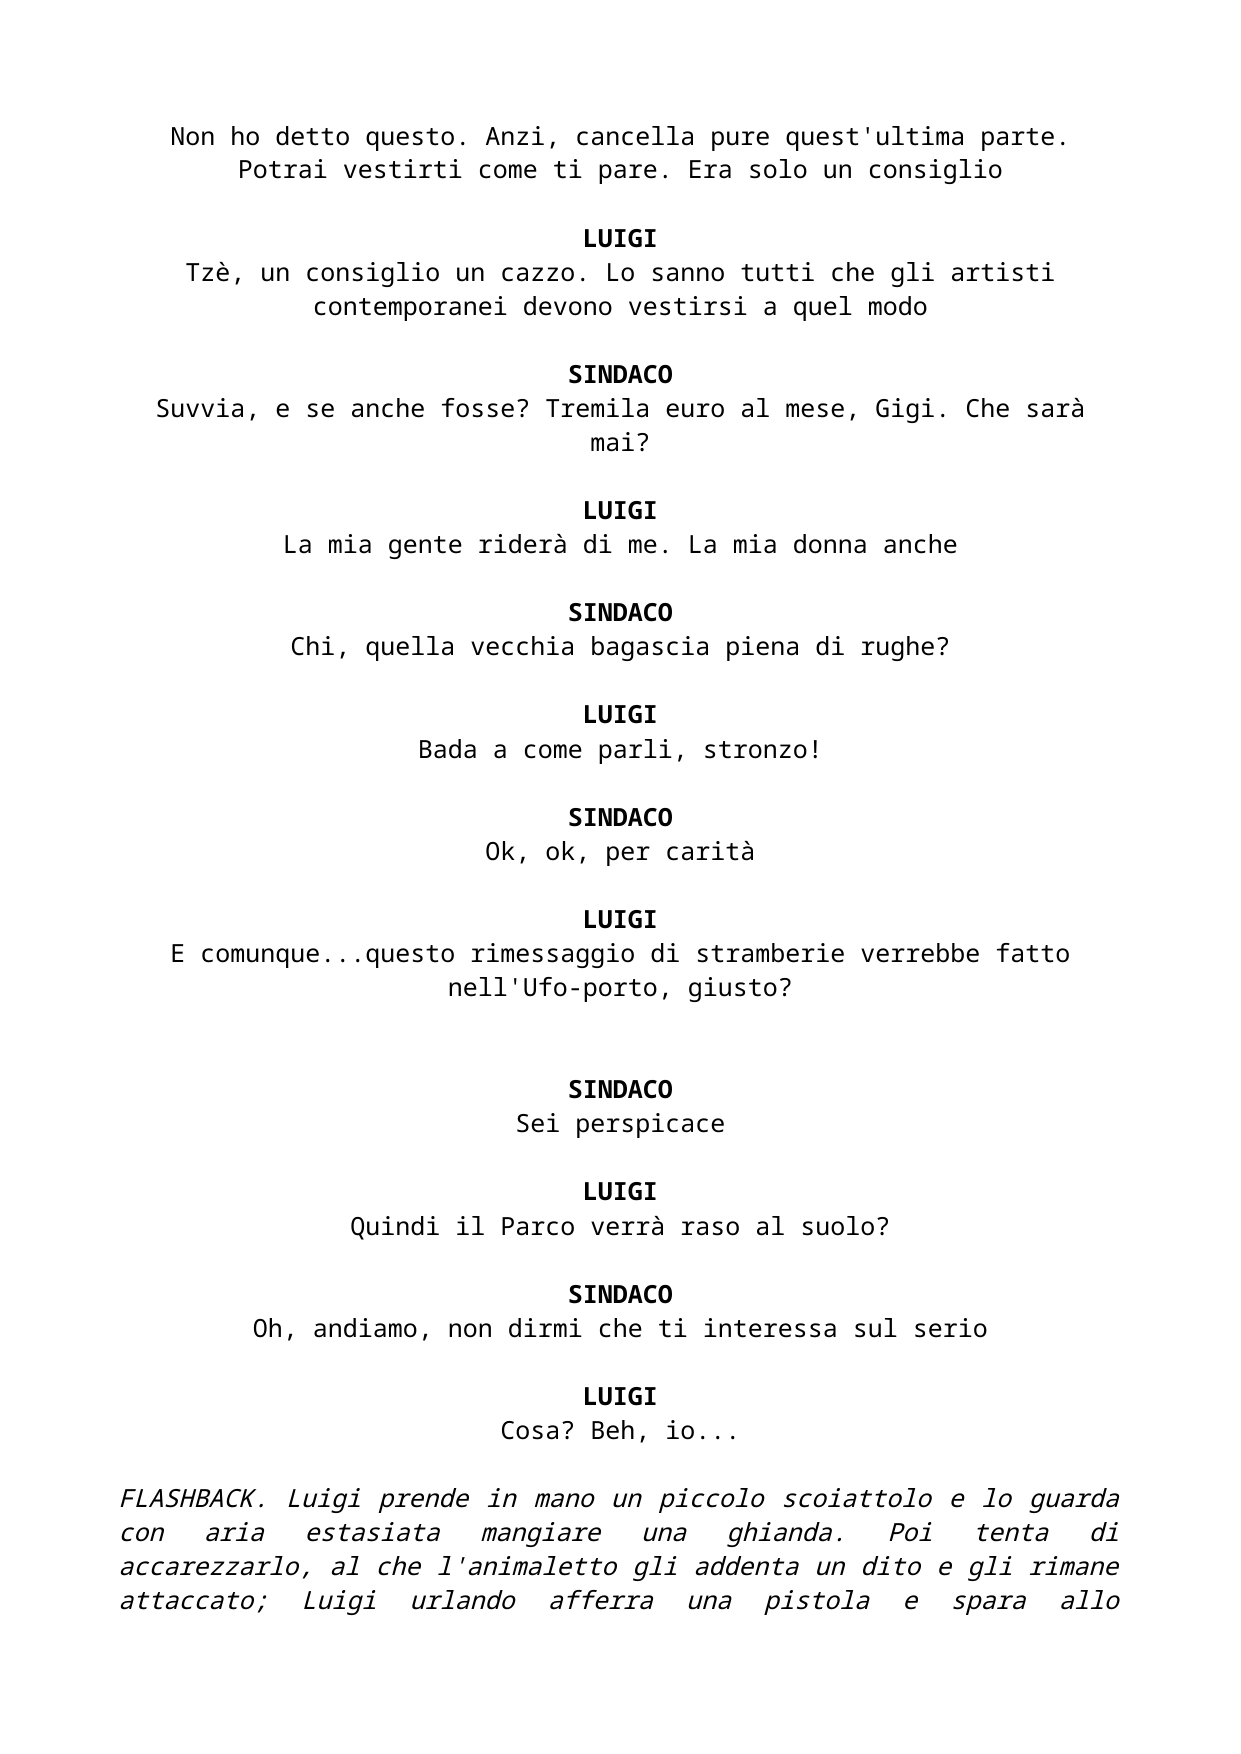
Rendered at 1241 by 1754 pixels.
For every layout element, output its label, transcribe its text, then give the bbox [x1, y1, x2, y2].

text Oh, andiamo, non dirmi che ti interessa sul serio [118, 1310, 1122, 1344]
text Bada a come parli, stronzo! [118, 731, 1122, 765]
text Suvvia, e se anche fosse? Tremila euro al mese, Gigi. Che sarà mai? [118, 391, 1122, 459]
text Quindi il Parco verrà raso al suolo? [118, 1208, 1122, 1242]
text SINDACO [118, 357, 1122, 391]
text LUIGI [118, 1378, 1122, 1412]
text LUIGI [118, 902, 1122, 936]
text E comunque...questo rimessaggio di stramberie verrebbe fatto nell'Ufo-porto, giusto? [118, 936, 1122, 1004]
text SINDACO [118, 1072, 1122, 1106]
text SINDACO [118, 595, 1122, 629]
text Cosa? Beh, io... [118, 1412, 1122, 1447]
text Sei perspicace [118, 1106, 1122, 1140]
text Ok, ok, per carità [118, 833, 1122, 867]
text LUIGI [118, 1174, 1122, 1208]
text Tzè, un consiglio un cazzo. Lo sanno tutti che gli artisti contemporanei devono vestirsi a quel modo [118, 254, 1122, 322]
text La mia gente riderà di me. La mia donna anche [118, 527, 1122, 561]
text LUIGI [118, 493, 1122, 527]
text SINDACO [118, 799, 1122, 833]
text SINDACO [118, 1276, 1122, 1310]
text LUIGI [118, 697, 1122, 731]
text LUIGI [118, 220, 1122, 254]
text Chi, quella vecchia bagascia piena di rughe? [118, 629, 1122, 663]
text FLASHBACK. Luigi prende in mano un piccolo scoiattolo e lo guarda con aria estasiata mangiare una ghianda. Poi tenta di accarezzarlo, al che l'animaletto gli addenta un dito e gli rimane attaccato; Luigi urlando afferra una pistola e spara allo [118, 1481, 1122, 1617]
text Non ho detto questo. Anzi, cancella pure quest'ultima parte. Potrai vestirti come ti pare. Era solo un consiglio [118, 118, 1122, 186]
